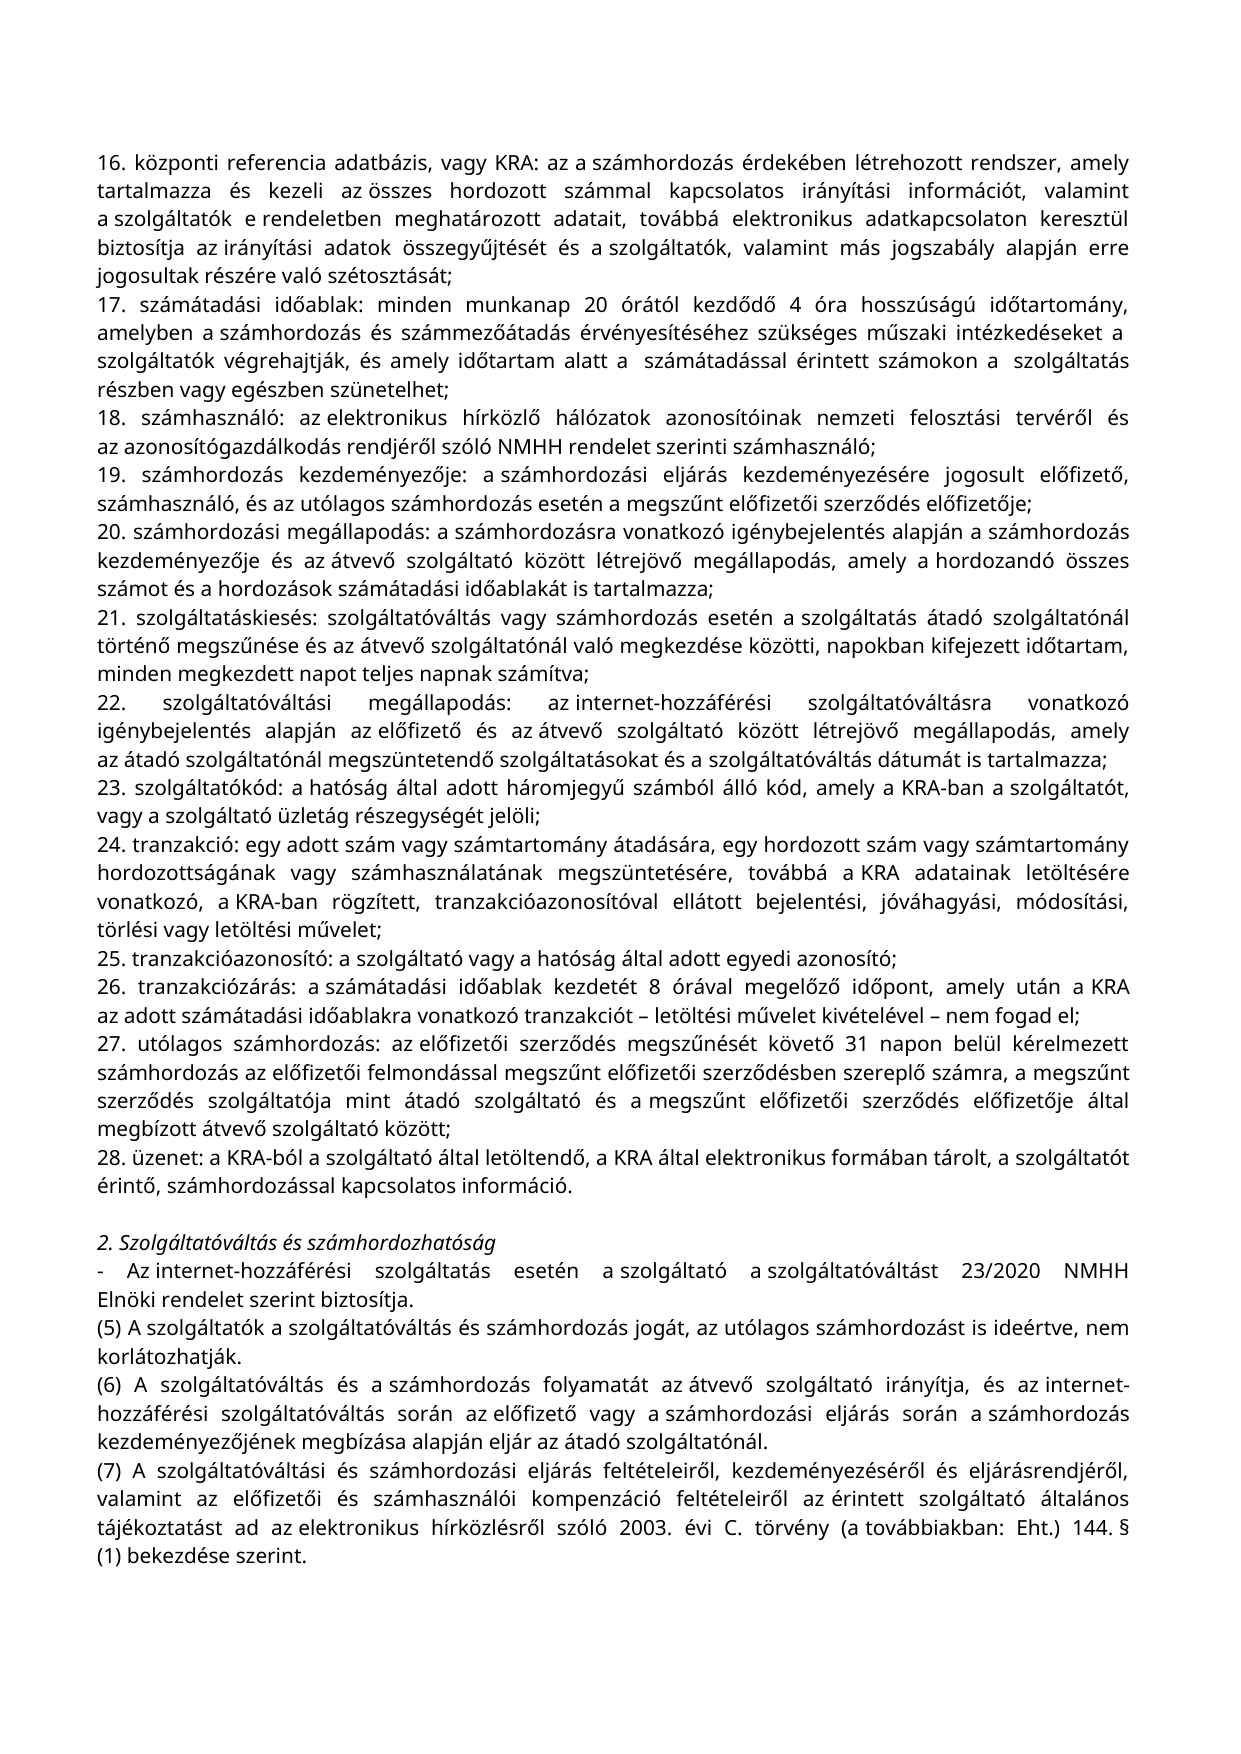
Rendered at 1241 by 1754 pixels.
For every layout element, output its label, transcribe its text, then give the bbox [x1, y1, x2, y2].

text 16. központi referencia adatbázis, vagy KRA: az a számhordozás érdekében létrehozott rendszer, amely tartalmazza és kezeli az összes hordozott számmal kapcsolatos irányítási információt, valamint a szolgáltatók e rendeletben meghatározott adatait, továbbá elektronikus adatkapcsolaton keresztül biztosítja az irányítási adatok összegyűjtését és a szolgáltatók, valamint más jogszabály alapján erre jogosultak részére való szétosztását; [97, 148, 1130, 290]
text 28. üzenet: a KRA-ból a szolgáltató által letöltendő, a KRA által elektronikus formában tárolt, a szolgáltatót érintő, számhordozással kapcsolatos információ. [97, 1143, 1130, 1200]
text 2. Szolgáltatóváltás és számhordozhatóság [97, 1228, 1130, 1257]
text 27. utólagos számhordozás: az előfizetői szerződés megszűnését követő 31 napon belül kérelmezett számhordozás az előfizetői felmondással megszűnt előfizetői szerződésben szereplő számra, a megszűnt szerződés szolgáltatója mint átadó szolgáltató és a megszűnt előfizetői szerződés előfizetője által megbízott átvevő szolgáltató között; [97, 1029, 1130, 1143]
text 26. tranzakciózárás: a számátadási időablak kezdetét 8 órával megelőző időpont, amely után a KRA az adott számátadási időablakra vonatkozó tranzakciót – letöltési művelet kivételével – nem fogad el; [97, 972, 1130, 1029]
text (5) A szolgáltatók a szolgáltatóváltás és számhordozás jogát, az utólagos számhordozást is ideértve, nem korlátozhatják. [97, 1313, 1130, 1370]
text 21. szolgáltatáskiesés: szolgáltatóváltás vagy számhordozás esetén a szolgáltatás átadó szolgáltatónál történő megszűnése és az átvevő szolgáltatónál való megkezdése közötti, napokban kifejezett időtartam, minden megkezdett napot teljes napnak számítva; [97, 603, 1130, 688]
text 23. szolgáltatókód: a hatóság által adott háromjegyű számból álló kód, amely a KRA-ban a szolgáltatót, vagy a szolgáltató üzletág részegységét jelöli; [97, 773, 1130, 830]
text 22. szolgáltatóváltási megállapodás: az internet-hozzáférési szolgáltatóváltásra vonatkozó igénybejelentés alapján az előfizető és az átvevő szolgáltató között létrejövő megállapodás, amely az átadó szolgáltatónál megszüntetendő szolgáltatásokat és a szolgáltatóváltás dátumát is tartalmazza; [97, 688, 1130, 773]
text (7) A szolgáltatóváltási és számhordozási eljárás feltételeiről, kezdeményezéséről és eljárásrendjéről, valamint az előfizetői és számhasználói kompenzáció feltételeiről az érintett szolgáltató általános tájékoztatást ad az elektronikus hírközlésről szóló 2003. évi C. törvény (a továbbiakban: Eht.) 144. § (1) bekezdése szerint. [97, 1456, 1130, 1569]
text 20. számhordozási megállapodás: a számhordozásra vonatkozó igénybejelentés alapján a számhordozás kezdeményezője és az átvevő szolgáltató között létrejövő megállapodás, amely a hordozandó összes számot és a hordozások számátadási időablakát is tartalmazza; [97, 517, 1130, 603]
text 19. számhordozás kezdeményezője: a számhordozási eljárás kezdeményezésére jogosult előfizető, számhasználó, és az utólagos számhordozás esetén a megszűnt előfizetői szerződés előfizetője; [97, 460, 1130, 517]
text (6) A szolgáltatóváltás és a számhordozás folyamatát az átvevő szolgáltató irányítja, és az internet-hozzáférési szolgáltatóváltás során az előfizető vagy a számhordozási eljárás során a számhordozás kezdeményezőjének megbízása alapján eljár az átadó szolgáltatónál. [97, 1370, 1130, 1456]
text - Az internet-hozzáférési szolgáltatás esetén a szolgáltató a szolgáltatóváltást 23/2020 NMHH Elnöki rendelet szerint biztosítja. [97, 1257, 1130, 1313]
text 24. tranzakció: egy adott szám vagy számtartomány átadására, egy hordozott szám vagy számtartomány hordozottságának vagy számhasználatának megszüntetésére, továbbá a KRA adatainak letöltésére vonatkozó, a KRA-ban rögzített, tranzakcióazonosítóval ellátott bejelentési, jóváhagyási, módosítási, törlési vagy letöltési művelet; [97, 830, 1130, 944]
text 17. számátadási időablak: minden munkanap 20 órától kezdődő 4 óra hosszúságú időtartomány, amelyben a számhordozás és számmezőátadás érvényesítéséhez szükséges műszaki intézkedéseket a szolgáltatók végrehajtják, és amely időtartam alatt a számátadással érintett számokon a szolgáltatás részben vagy egészben szünetelhet; [97, 290, 1130, 403]
text 18. számhasználó: az elektronikus hírközlő hálózatok azonosítóinak nemzeti felosztási tervéről és az azonosítógazdálkodás rendjéről szóló NMHH rendelet szerinti számhasználó; [97, 403, 1130, 460]
text 25. tranzakcióazonosító: a szolgáltató vagy a hatóság által adott egyedi azonosító; [97, 944, 1130, 972]
